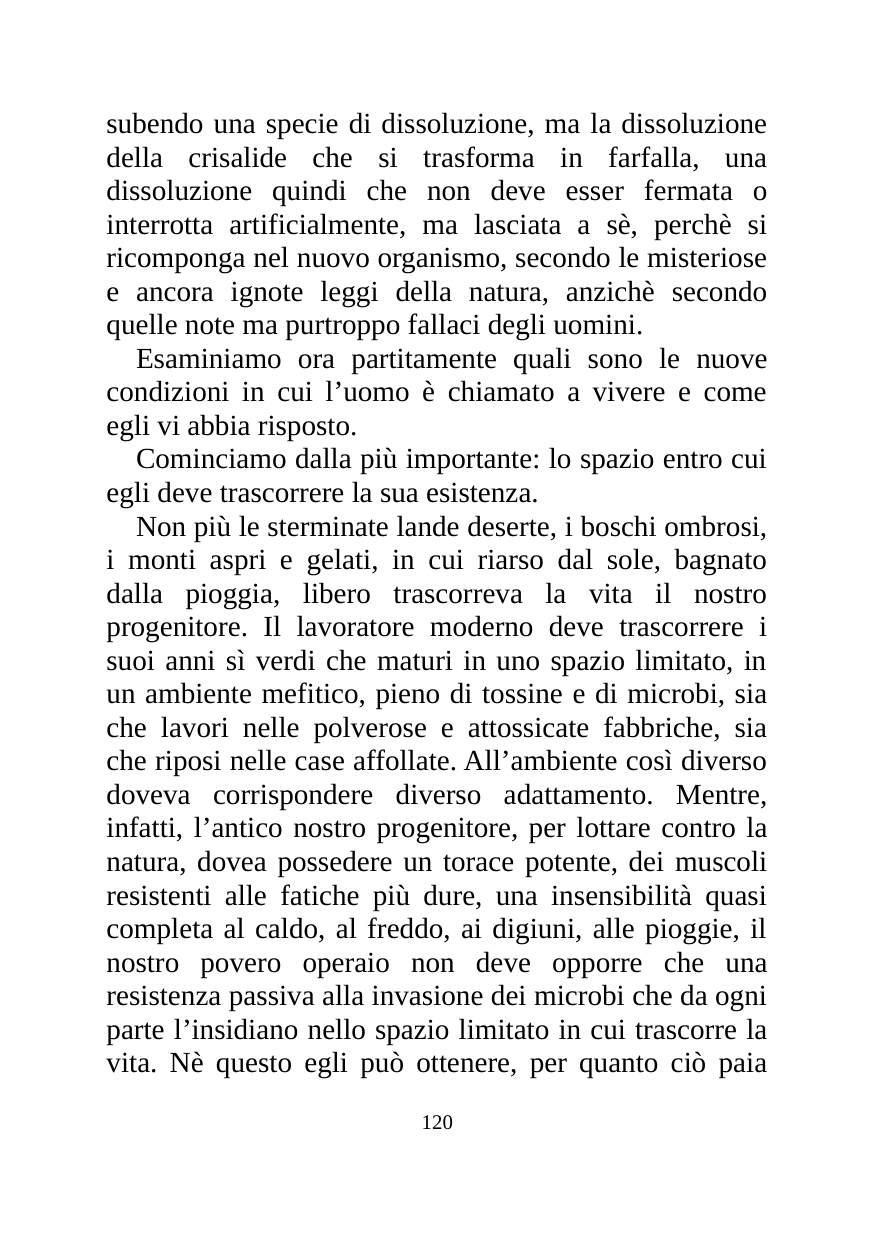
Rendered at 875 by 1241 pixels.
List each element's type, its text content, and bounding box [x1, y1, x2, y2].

text Non più le sterminate lande deserte, i boschi ombrosi, i monti aspri e gelati, in cui riarso dal sole, bagnato dalla pioggia, libero trascorreva la vita il nostro progenitore. Il lavoratore moderno deve trascorrere i suoi anni sì verdi che maturi in uno spazio limitato, in un ambiente mefitico, pieno di tossine e di microbi, sia che lavori nelle polverose e attossicate fabbriche, sia che riposi nelle case affollate. All’ambiente così diverso doveva corrispondere diverso adattamento. Mentre, infatti, l’antico nostro progenitore, per lottare contro la natura, dovea possedere un torace potente, dei muscoli resistenti alle fatiche più dure, una insensibilità quasi completa al caldo, al freddo, ai digiuni, alle pioggie, il nostro povero operaio non deve opporre che una resistenza passiva alla invasione dei microbi che da ogni parte l’insidiano nello spazio limitato in cui trascorre la vita. Nè questo egli può ottenere, per quanto ciò paia [106, 509, 768, 1079]
text subendo una specie di dissoluzione, ma la dissoluzione della crisalide che si trasforma in farfalla, una dissoluzione quindi che non deve esser fermata o interrotta artificialmente, ma lasciata a sè, perchè si ricomponga nel nuovo organismo, secondo le misteriose e ancora ignote leggi della natura, anzichè secondo quelle note ma purtroppo fallaci degli uomini. [106, 106, 768, 341]
text Cominciamo dalla più importante: lo spazio entro cui egli deve trascorrere la sua esistenza. [106, 442, 768, 509]
text Esaminiamo ora partitamente quali sono le nuove condizioni in cui l’uomo è chiamato a vivere e come egli vi abbia risposto. [106, 341, 768, 442]
